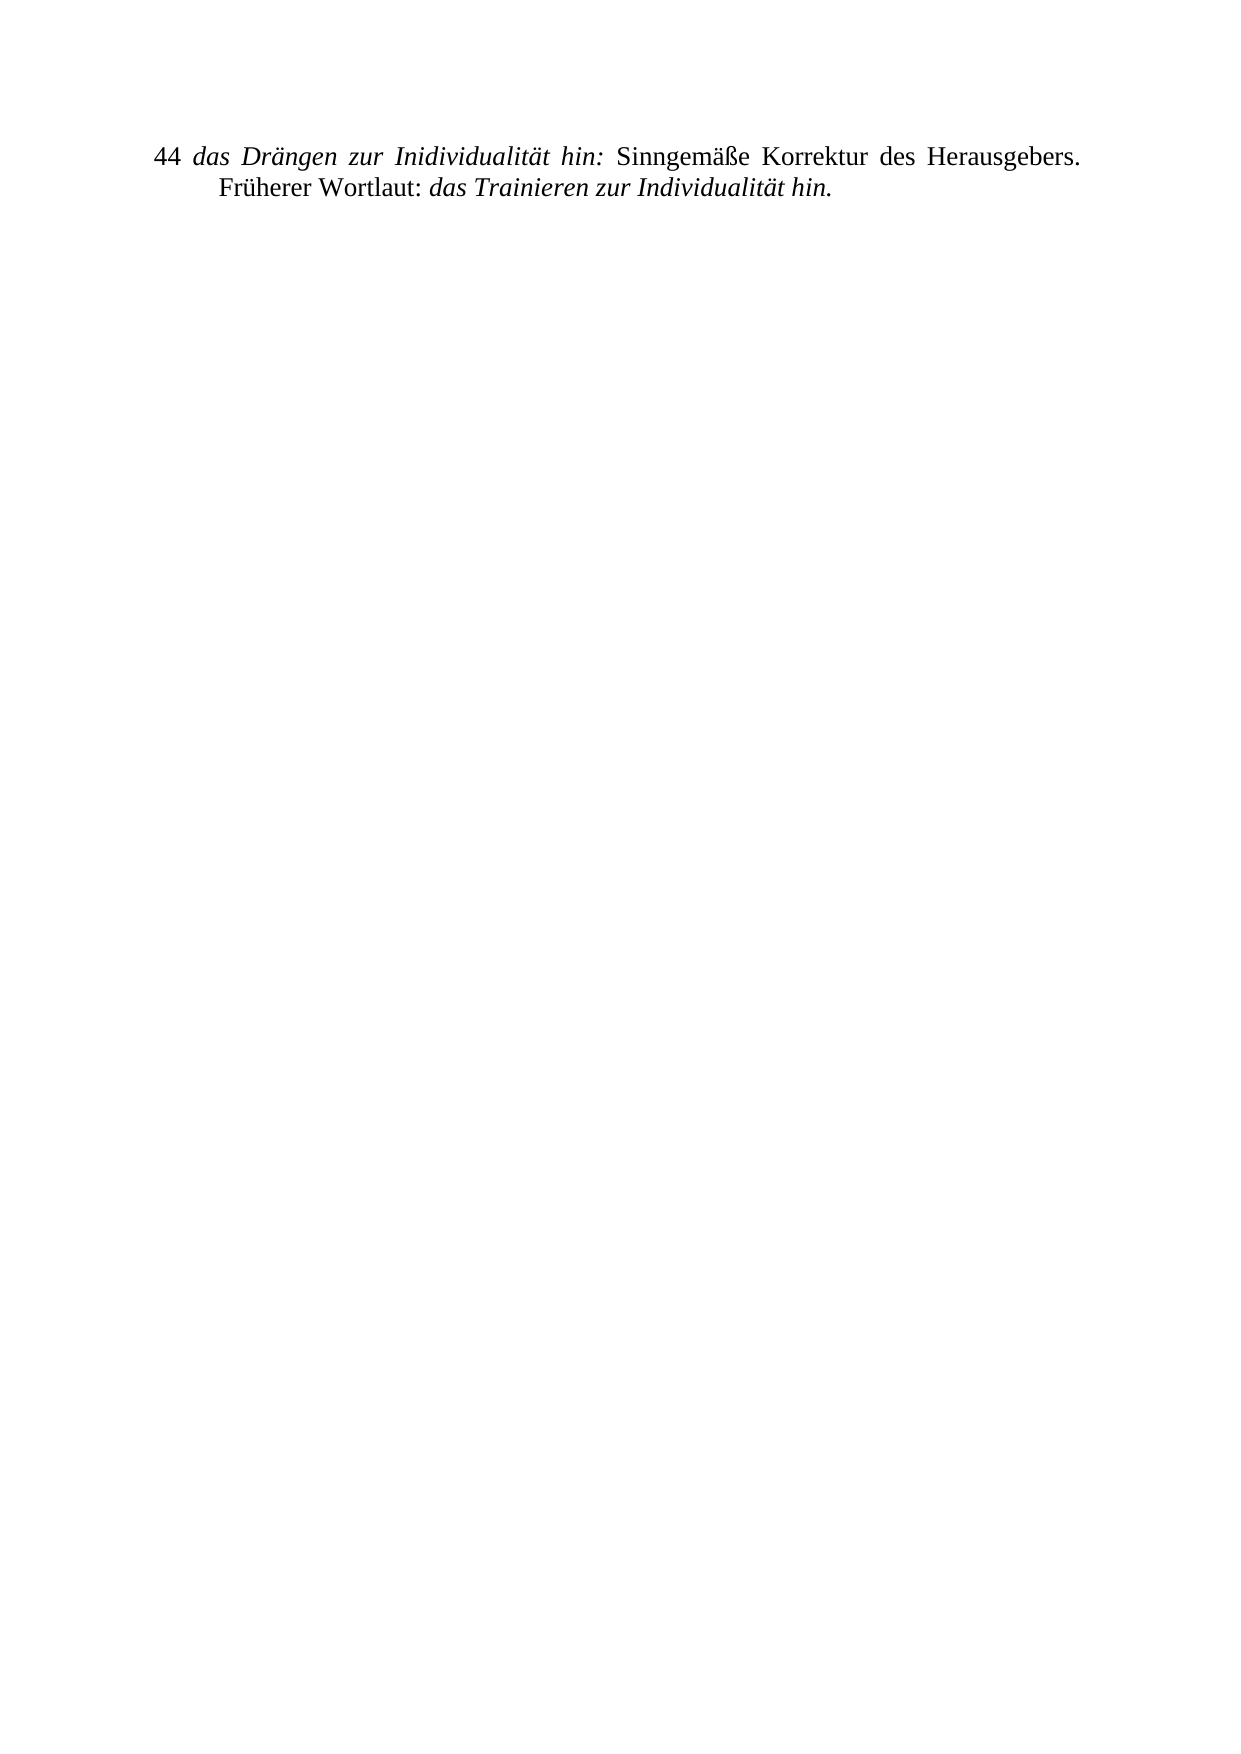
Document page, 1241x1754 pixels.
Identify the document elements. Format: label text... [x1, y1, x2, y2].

text 44 das Drängen zur Inidividualität hin: Sinngemäße Korrektur des Herausgebers. Früherer Wortlaut: das Trainieren zur Individualität hin. [154, 142, 1081, 202]
